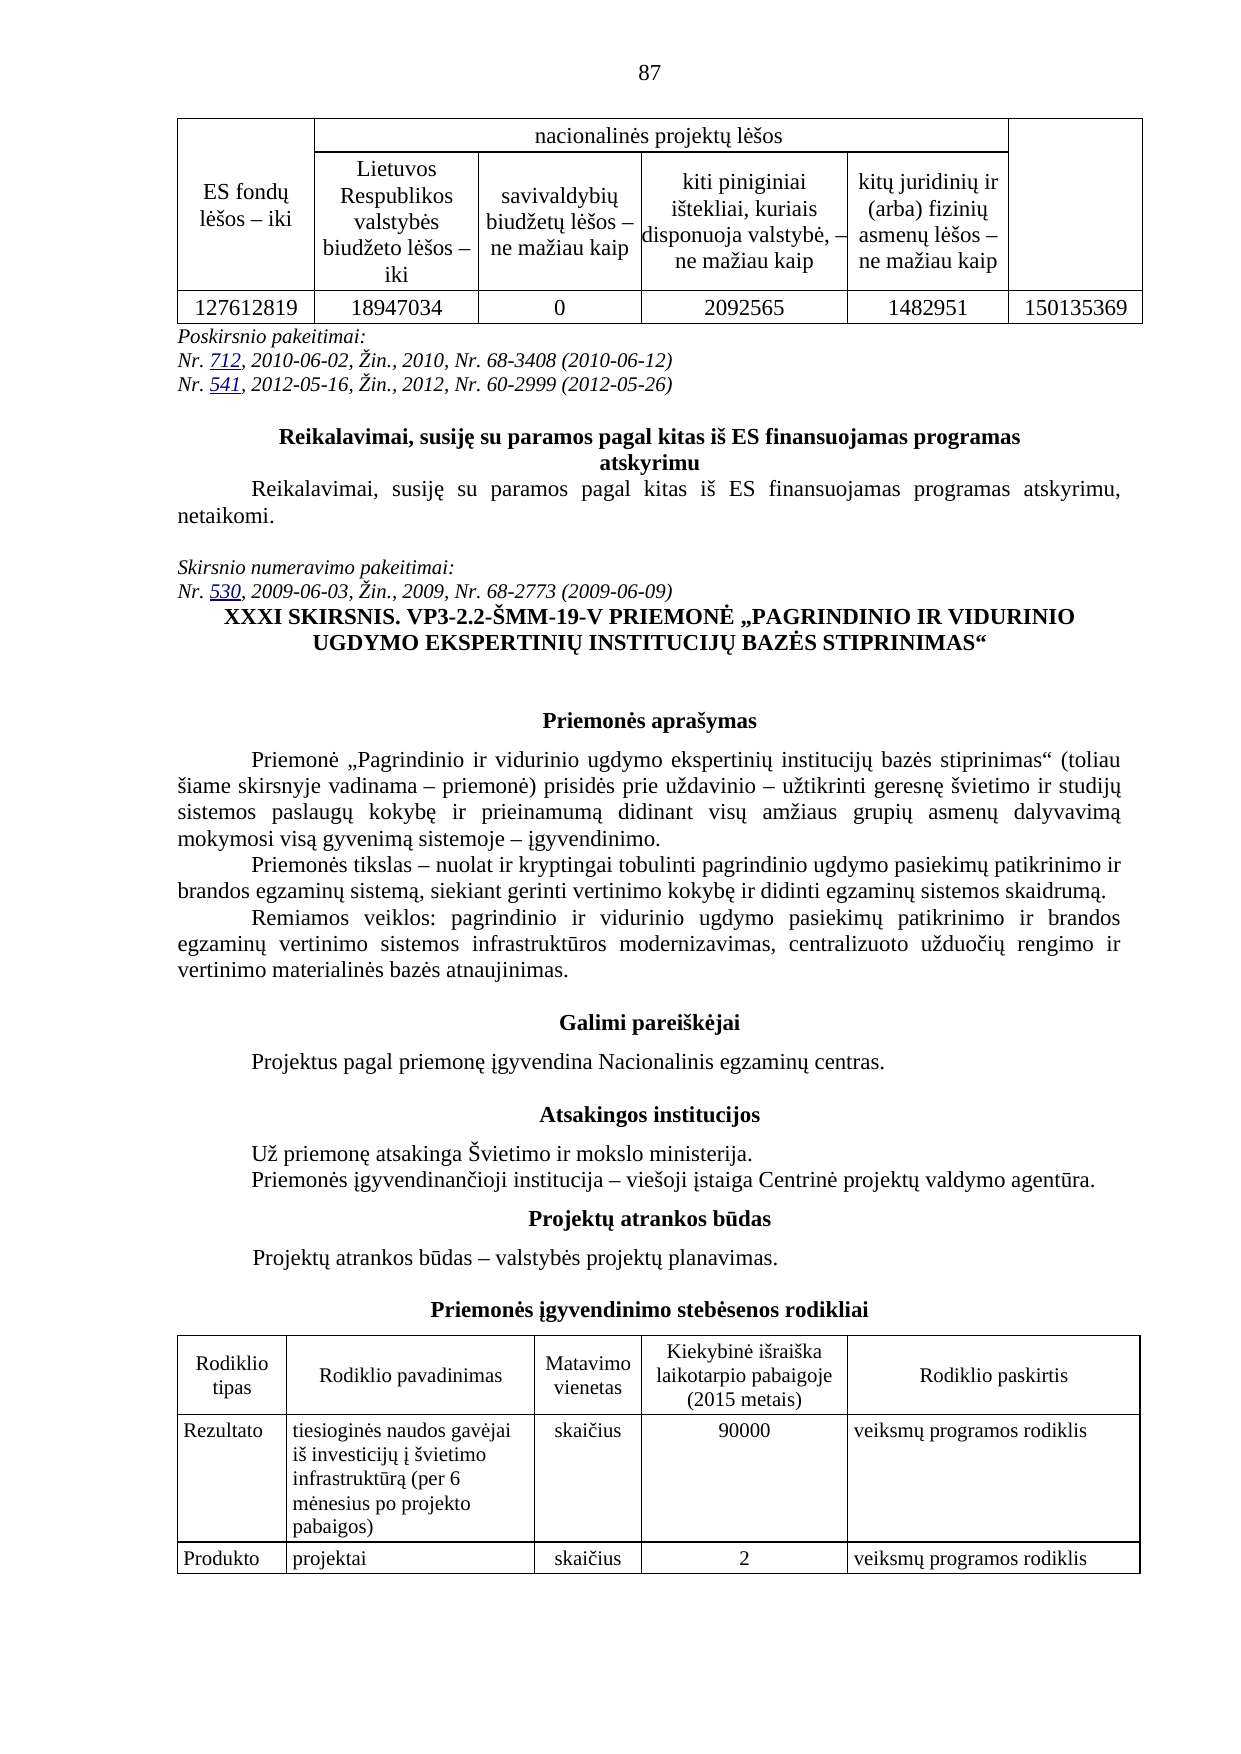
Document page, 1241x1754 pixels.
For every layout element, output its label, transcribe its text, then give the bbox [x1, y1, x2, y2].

text Poskirsnio pakeitimai: [177, 324, 1122, 348]
table_header Rodiklio tipas [178, 1336, 286, 1414]
table_header Rodiklio pavadinimas [287, 1336, 534, 1414]
table_cell nacionalinės projektų lėšos [315, 119, 1008, 151]
text Priemonės tikslas – nuolat ir kryptingai tobulinti pagrindinio ugdymo pasiekimų patikrinimo ir brandos egzaminų sistemą, siekiant gerinti vertinimo kokybę ir didinti egzaminų sistemos skaidrumą. [177, 851, 1122, 904]
text Nr. 712, 2010-06-02, Žin., 2010, Nr. 68-3408 (2010-06-12) [177, 348, 1122, 372]
table_cell 2092565 [642, 291, 847, 323]
table_cell 0 [479, 291, 641, 323]
text Projektų atrankos būdas [177, 1205, 1122, 1231]
table_cell Produkto [178, 1543, 286, 1572]
table_cell ES fondų lėšos – iki [178, 119, 314, 290]
text Reikalavimai, susiję su paramos pagal kitas iš ES finansuojamas programas atskyrimu [177, 423, 1122, 476]
text Projektus pagal priemonę įgyvendina Nacionalinis egzaminų centras. [177, 1048, 1122, 1074]
text Remiamos veiklos: pagrindinio ir vidurinio ugdymo pasiekimų patikrinimo ir brandos egzaminų vertinimo sistemos infrastruktūros modernizavimas, centralizuoto užduočių rengimo ir vertinimo materialinės bazės atnaujinimas. [177, 904, 1122, 983]
table_header Kiekybinė išraiška laikotarpio pabaigoje (2015 metais) [642, 1336, 847, 1414]
table_cell 127612819 [178, 291, 314, 323]
table_cell savivaldybių biudžetų lėšos – ne mažiau kaip [479, 153, 641, 290]
text Atsakingos institucijos [177, 1101, 1122, 1127]
table_cell 18947034 [315, 291, 478, 323]
table_cell kiti piniginiai ištekliai, kuriais disponuoja valstybė, – ne mažiau kaip [642, 153, 847, 290]
text Priemonės įgyvendinimo stebėsenos rodikliai [177, 1296, 1122, 1323]
text XXXI SKirsnis. VP3-2.2-ŠMM-19-V PRIEMONĖ „PAGRINDINIO IR VIDURINIO UGDYMO EKSPERTINIŲ INSTITUCIJŲ BAZĖS STIPRINIMAS“ [177, 603, 1122, 655]
table_header [1009, 119, 1142, 290]
table_cell skaičius [535, 1543, 641, 1572]
table_cell veiksmų programos rodiklis [848, 1415, 1139, 1541]
table_cell 1482951 [848, 291, 1008, 323]
table_cell kitų juridinių ir (arba) fizinių asmenų lėšos – ne mažiau kaip [848, 153, 1008, 290]
text Už priemonę atsakinga Švietimo ir mokslo ministerija. [177, 1139, 1122, 1166]
table_cell 150135369 [1009, 291, 1142, 323]
text Nr. 541, 2012-05-16, Žin., 2012, Nr. 60-2999 (2012-05-26) [177, 372, 1122, 396]
text Galimi pareiškėjai [177, 1009, 1122, 1036]
text Reikalavimai, susiję su paramos pagal kitas iš ES finansuojamas programas atskyrimu, netaikomi. [177, 476, 1122, 528]
table_cell skaičius [535, 1415, 641, 1541]
table_cell 90000 [642, 1415, 847, 1541]
text Nr. 530, 2009-06-03, Žin., 2009, Nr. 68-2773 (2009-06-09) [177, 579, 1122, 603]
table_cell Rezultato [178, 1415, 286, 1541]
table_cell veiksmų programos rodiklis [848, 1543, 1139, 1572]
table_cell 2 [642, 1543, 847, 1572]
table_cell projektai [287, 1543, 534, 1572]
table_cell tiesioginės naudos gavėjai iš investicijų į švietimo infrastruktūrą (per 6 mėnesius po projekto pabaigos) [287, 1415, 534, 1541]
text Priemonė „Pagrindinio ir vidurinio ugdymo ekspertinių institucijų bazės stiprinimas“ (toliau šiame skirsnyje vadinama – priemonė) prisidės prie uždavinio – užtikrinti geresnę švietimo ir studijų sistemos paslaugų kokybę ir prieinamumą didinant visų amžiaus grupių asmenų dalyvavimą mokymosi visą gyvenimą sistemoje – įgyvendinimo. [177, 746, 1122, 851]
text Priemonės įgyvendinančioji institucija – viešoji įstaiga Centrinė projektų valdymo agentūra. [177, 1166, 1122, 1192]
table_header Rodiklio paskirtis [848, 1336, 1139, 1414]
table_header Matavimo vienetas [535, 1336, 641, 1414]
text Projektų atrankos būdas – valstybės projektų planavimas. [215, 1244, 1122, 1270]
table_cell Lietuvos Respublikos valstybės biudžeto lėšos – iki [315, 153, 478, 290]
text Priemonės aprašymas [177, 707, 1122, 733]
text Skirsnio numeravimo pakeitimai: [177, 554, 1122, 579]
